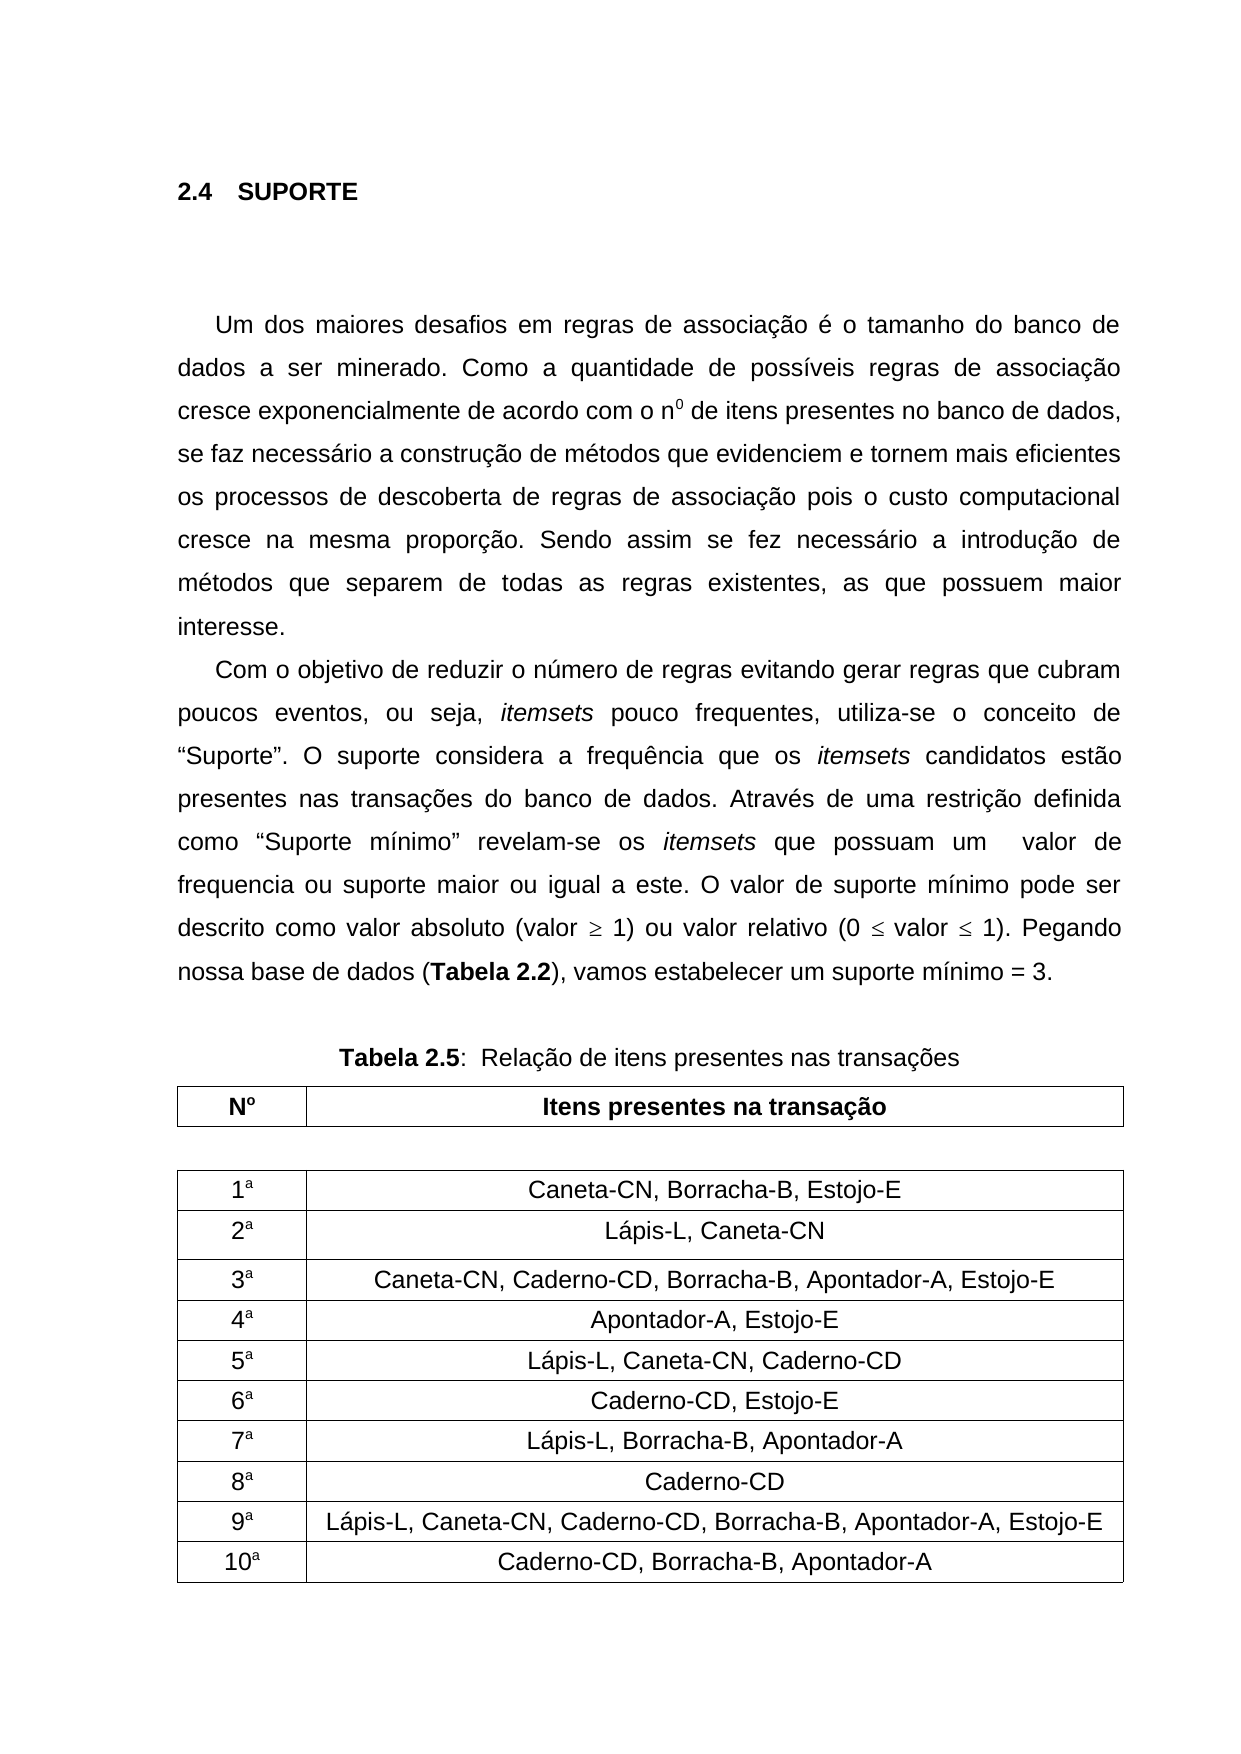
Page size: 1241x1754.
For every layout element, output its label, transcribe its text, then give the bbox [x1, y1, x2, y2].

table_cell Lápis-L, Caneta-CN, Caderno-CD, Borracha-B, Apontador-A, Estojo-E [307, 1502, 1123, 1541]
text Com o objetivo de reduzir o número de regras evitando gerar regras que cubram poucos eventos, ou seja, itemsets pouco frequentes, utiliza-se o conceito de “Suporte”. O suporte considera a frequência que os itemsets candidatos estão presentes nas transações do banco de dados. Através de uma restrição definida como “Suporte mínimo” revelam-se os itemsets que possuam um valor de frequencia ou suporte maior ou igual a este. O valor de suporte mínimo pode ser descrito como valor absoluto (valor ≥ 1) ou valor relativo (0 ≤ valor ≤ 1). Pegando nossa base de dados (Tabela 2.2), vamos estabelecer um suporte mínimo = 3. [177, 655, 1122, 985]
table_cell Lápis-L, Borracha-B, Apontador-A [307, 1421, 1123, 1461]
table_cell Caderno-CD, Estojo-E [307, 1381, 1123, 1420]
table_cell Caderno-CD [307, 1462, 1123, 1501]
table_cell 7a [178, 1421, 306, 1461]
table_cell 9a [178, 1502, 306, 1541]
table_cell 6a [178, 1381, 306, 1420]
table_cell 5a [178, 1341, 306, 1380]
text Tabela 2.5: Relação de itens presentes nas transações [177, 1043, 1122, 1072]
table_header 1a [178, 1171, 306, 1210]
table_cell 8a [178, 1462, 306, 1501]
table_header Itens presentes na transação [307, 1087, 1123, 1126]
table_cell 2a [178, 1211, 306, 1259]
table_cell Lápis-L, Caneta-CN, Caderno-CD [307, 1341, 1123, 1380]
table_cell 10a [178, 1542, 306, 1582]
table_cell Caderno-CD, Borracha-B, Apontador-A [307, 1542, 1123, 1582]
table_cell Lápis-L, Caneta-CN [307, 1211, 1123, 1259]
table_cell 4a [178, 1301, 306, 1340]
table_cell 3a [178, 1260, 306, 1299]
table_cell Apontador-A, Estojo-E [307, 1301, 1123, 1340]
table_header Caneta-CN, Borracha-B, Estojo-E [307, 1171, 1123, 1210]
table_header No [178, 1087, 306, 1126]
text Um dos maiores desafios em regras de associação é o tamanho do banco de dados a ser minerado. Como a quantidade de possíveis regras de associação cresce exponencialmente de acordo com o n0 de itens presentes no banco de dados, se faz necessário a construção de métodos que evidenciem e tornem mais eficientes os processos de descoberta de regras de associação pois o custo computacional cresce na mesma proporção. Sendo assim se fez necessário a introdução de métodos que separem de todas as regras existentes, as que possuem maior interesse. [177, 310, 1122, 640]
table_cell Caneta-CN, Caderno-CD, Borracha-B, Apontador-A, Estojo-E [307, 1260, 1123, 1299]
subtitle SUPORTE [177, 177, 1122, 206]
